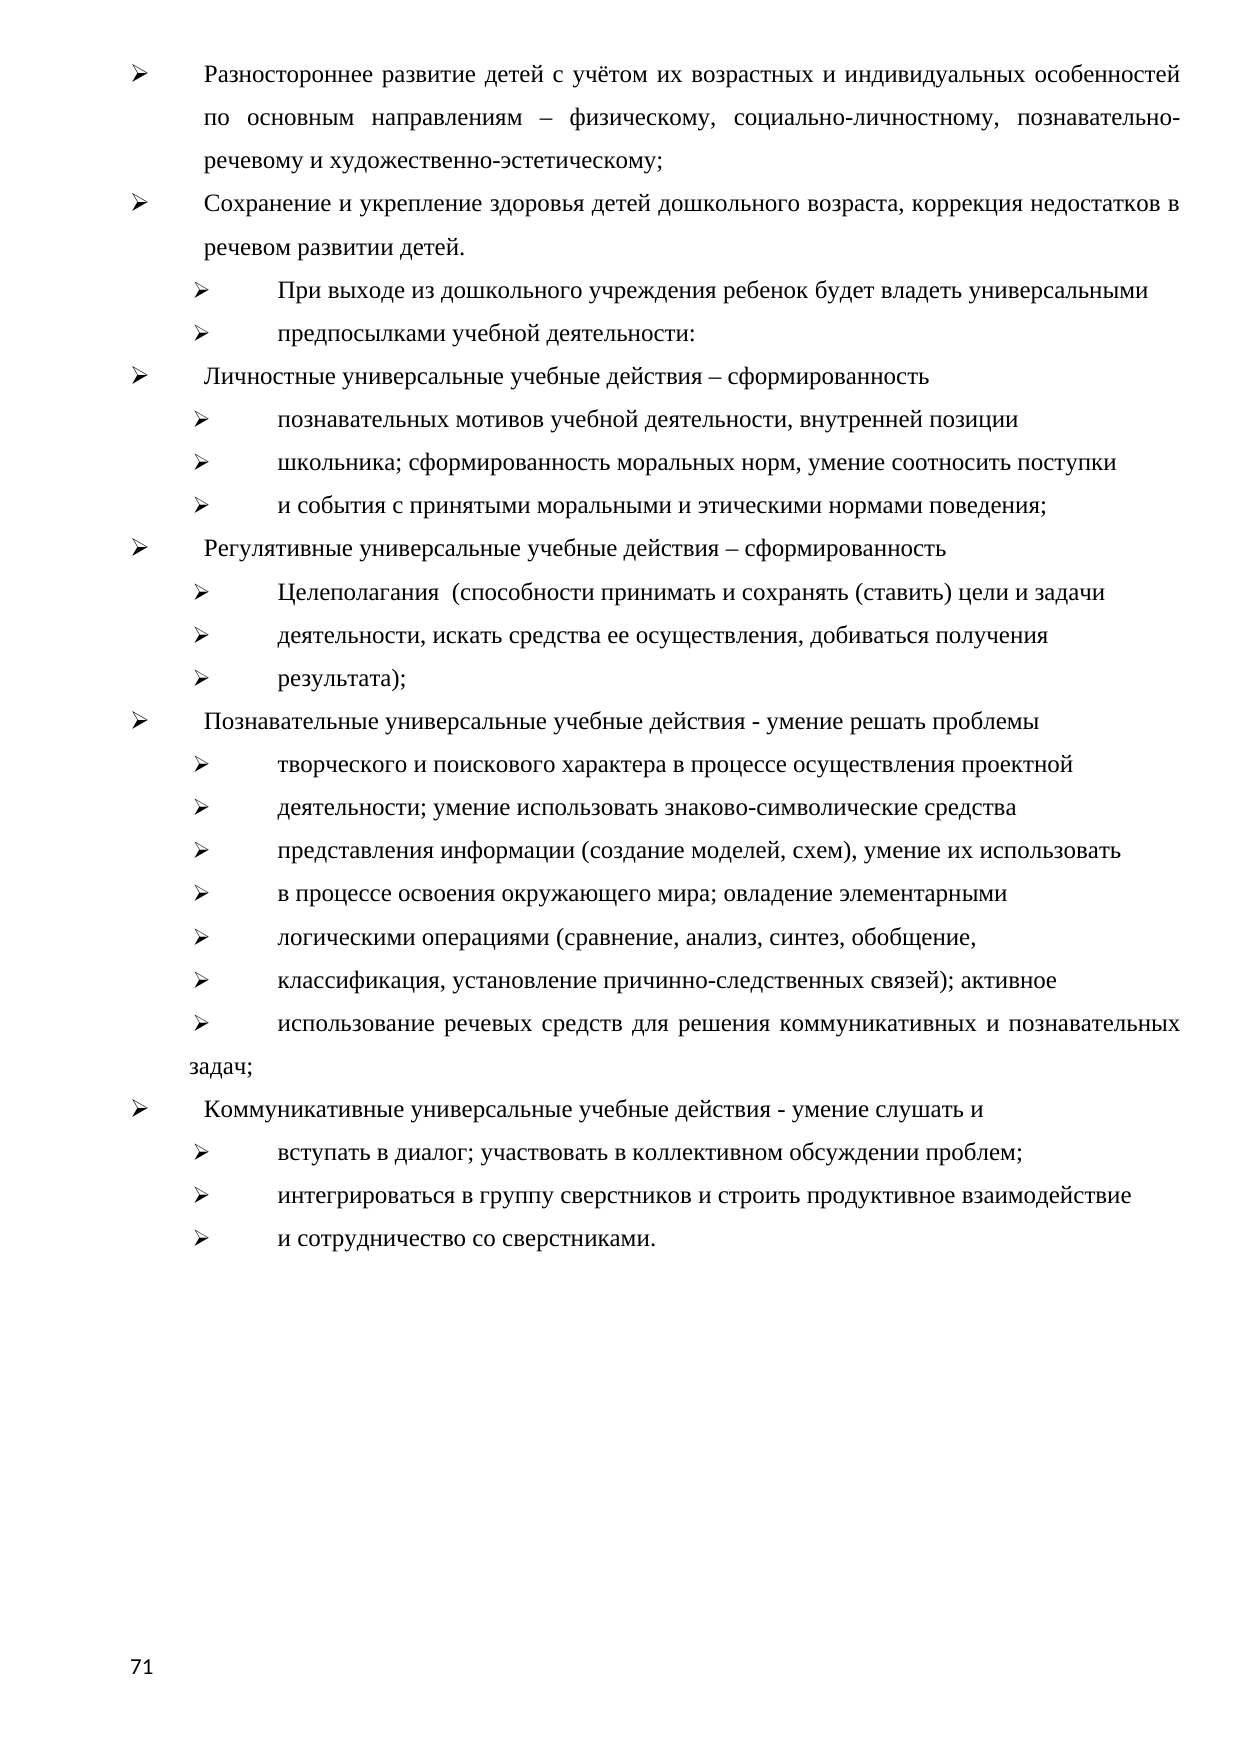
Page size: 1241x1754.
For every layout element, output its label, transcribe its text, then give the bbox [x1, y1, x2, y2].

list в процессе освоения окружающего мира; овладение элементарными [145, 878, 1181, 907]
list познавательных мотивов учебной деятельности, внутренней позиции [145, 404, 1181, 433]
list деятельности; умение использовать знаково-символические средства [145, 792, 1181, 821]
list классификация, установление причинно-следственных связей); активное [189, 965, 1181, 993]
list представления информации (создание моделей, схем), умение их использовать [145, 835, 1181, 864]
list школьника; сформированность моральных норм, умение соотносить поступки [145, 447, 1181, 476]
list и события с принятыми моральными и этическими нормами поведения; [145, 490, 1181, 519]
list интегрироваться в группу сверстников и строить продуктивное взаимодействие [145, 1180, 1181, 1209]
list Познавательные универсальные учебные действия - умение решать проблемы [130, 706, 1181, 735]
list Коммуникативные универсальные учебные действия - умение слушать и [130, 1094, 1181, 1123]
list использование речевых средств для решения коммуникативных и познавательных задач; [189, 1008, 1181, 1080]
list логическими операциями (сравнение, анализ, синтез, обобщение, [145, 922, 1181, 950]
list Личностные универсальные учебные действия – сформированность [130, 361, 1181, 390]
list Целеполагания (способности принимать и сохранять (ставить) цели и задачи [145, 577, 1181, 605]
list и сотрудничество со сверстниками. [145, 1223, 1181, 1252]
list предпосылками учебной деятельности: [145, 318, 1181, 347]
list творческого и поискового характера в процессе осуществления проектной [145, 749, 1181, 778]
list деятельности, искать средства ее осуществления, добиваться получения [145, 620, 1181, 648]
list При выходе из дошкольного учреждения ребенок будет владеть универсальными [145, 275, 1181, 303]
list Регулятивные универсальные учебные действия – сформированность [130, 533, 1181, 562]
list Разностороннее развитие детей с учётом их возрастных и индивидуальных особенностей по основным направлениям – физическому, социально-личностному, познавательно-речевому и художественно-эстетическому; [130, 59, 1181, 174]
list Сохранение и укрепление здоровья детей дошкольного возраста, коррекция недостатков в речевом развитии детей. [130, 188, 1181, 260]
list результата); [145, 663, 1181, 692]
list вступать в диалог; участвовать в коллективном обсуждении проблем; [145, 1137, 1181, 1166]
